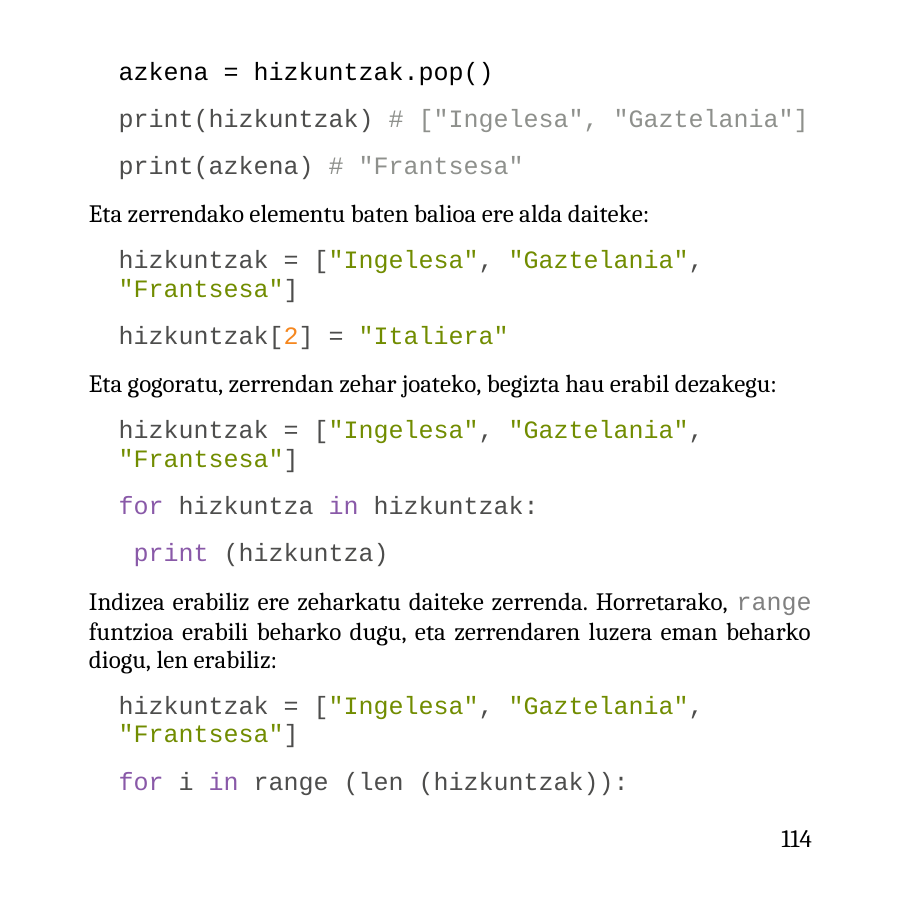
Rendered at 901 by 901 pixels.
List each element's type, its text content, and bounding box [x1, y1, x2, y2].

text print(hizkuntzak) # ["Ingelesa", "Gaztelania"] [118, 106, 811, 134]
text for hizkuntza in hizkuntzak: [118, 493, 811, 522]
text for i in range (len (hizkuntzak)): [118, 769, 811, 797]
text hizkuntzak[2] = "Italiera" [118, 323, 811, 352]
text hizkuntzak = ["Ingelesa", "Gaztelania", "Frantsesa"] [118, 418, 811, 474]
text Eta gogoratu, zerrendan zehar joateko, begizta hau erabil dezakegu: [89, 370, 811, 399]
text azkena = hizkuntzak.pop() [118, 59, 811, 87]
text print(azkena) # "Frantsesa" [118, 153, 811, 182]
text Eta zerrendako elementu baten balioa ere alda daiteke: [89, 200, 811, 229]
text Indizea erabiliz ere zeharkatu daiteke zerrenda. Horretarako, range funtzioa erabili beharko dugu, eta zerrendaren luzera eman beharko diogu, len erabiliz: [89, 587, 811, 675]
text print (hizkuntza) [118, 540, 811, 569]
text hizkuntzak = ["Ingelesa", "Gaztelania", "Frantsesa"] [118, 694, 811, 750]
text hizkuntzak = ["Ingelesa", "Gaztelania", "Frantsesa"] [118, 248, 811, 304]
